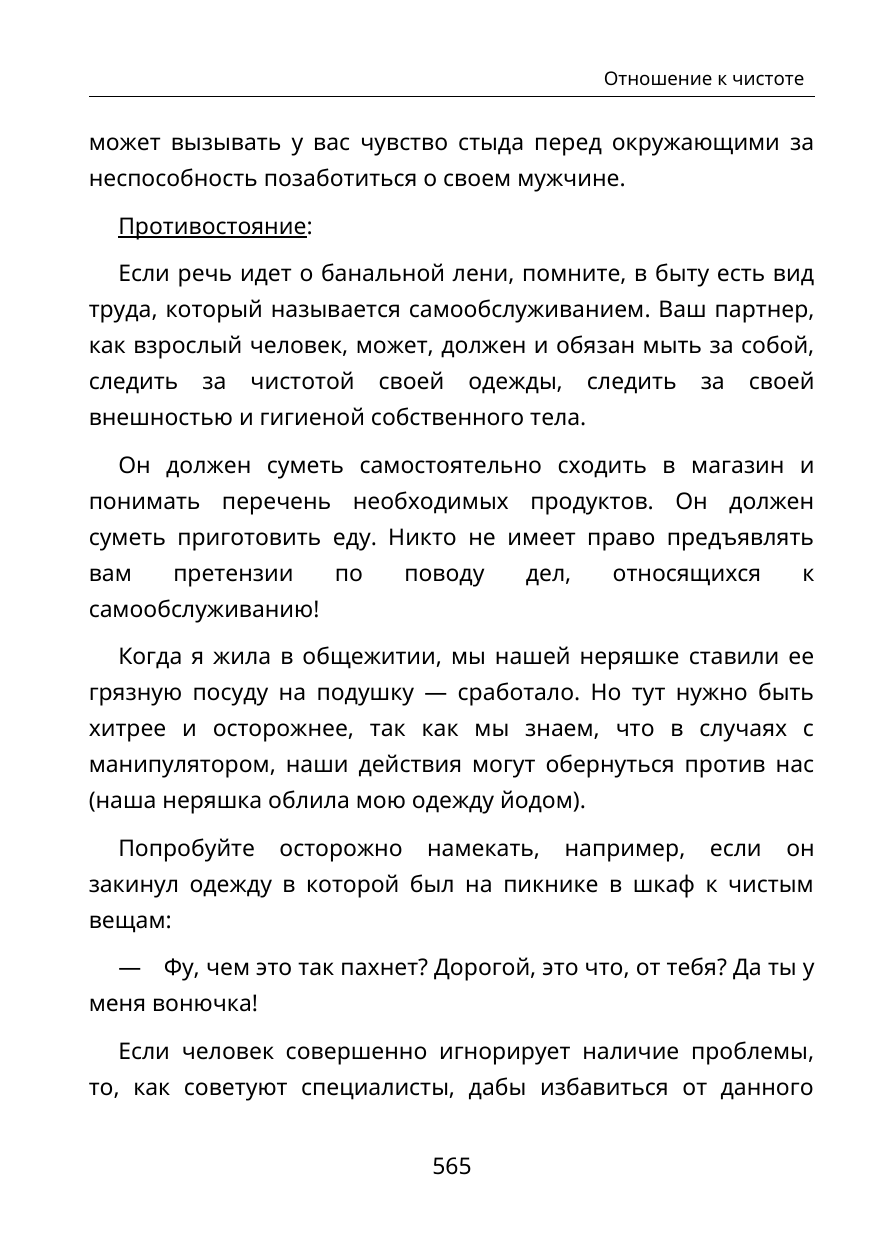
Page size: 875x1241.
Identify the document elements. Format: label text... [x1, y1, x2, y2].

text Если человек совершенно игнорирует наличие проблемы, то, как советуют специалисты, дабы избавиться от данного [88, 1035, 815, 1102]
text Когда я жила в общежитии, мы нашей неряшке ставили ее грязную посуду на подушку — сработало. Но тут нужно быть хитрее и осторожнее, так как мы знаем, что в случаях с манипулятором, наши действия могут обернуться против нас (наша неряшка облила мою одежду йодом). [88, 640, 815, 815]
text Он должен суметь самостоятельно сходить в магазин и понимать перечень необходимых продуктов. Он должен суметь приготовить еду. Никто не имеет право предъявлять вам претензии по поводу дел, относящихся к самообслуживанию! [88, 449, 815, 624]
text Противостояние: [88, 210, 815, 241]
list Фу, чем это так пахнет? Дорогой, это что, от тебя? Да ты у меня вонючка! [88, 951, 815, 1018]
text Попробуйте осторожно намекать, например, если он закинул одежду в которой был на пикнике в шкаф к чистым вещам: [88, 832, 815, 935]
text Если речь идет о банальной лени, помните, в быту есть вид труда, который называется самообслуживанием. Ваш партнер, как взрослый человек, может, должен и обязан мыть за собой, следить за чистотой своей одежды, следить за своей внешностью и гигиеной собственного тела. [88, 257, 815, 432]
text может вызывать у вас чувство стыда перед окружающими за неспособность позаботиться о своем мужчине. [88, 126, 815, 193]
